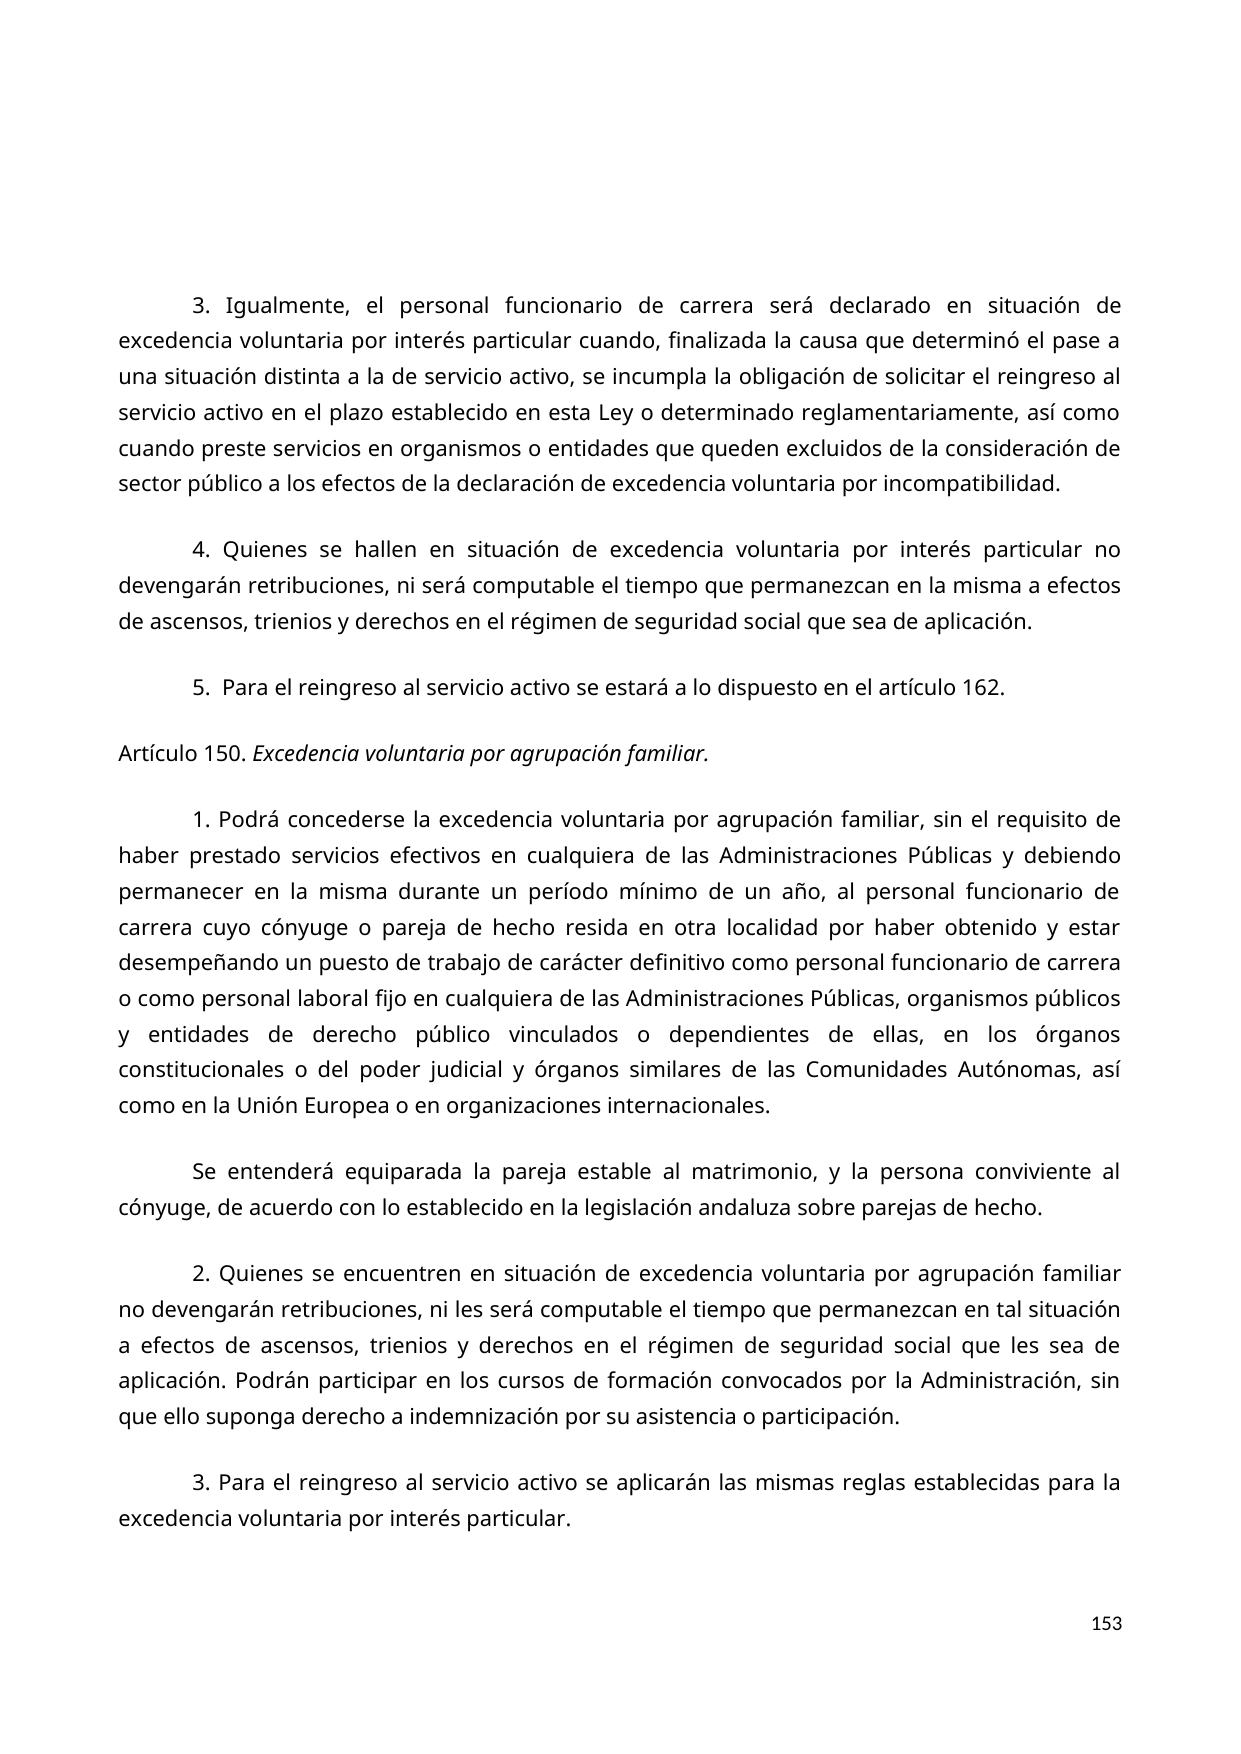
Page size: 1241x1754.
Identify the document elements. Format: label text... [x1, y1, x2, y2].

text 5. Para el reingreso al servicio activo se estará a lo dispuesto en el artículo 162. [118, 672, 1122, 702]
text 4. Quienes se hallen en situación de excedencia voluntaria por interés particular no devengarán retribuciones, ni será computable el tiempo que permanezcan en la misma a efectos de ascensos, trienios y derechos en el régimen de seguridad social que sea de aplicación. [118, 534, 1122, 636]
text 3. Para el reingreso al servicio activo se aplicarán las mismas reglas establecidas para la excedencia voluntaria por interés particular. [118, 1467, 1122, 1533]
text 2. Quienes se encuentren en situación de excedencia voluntaria por agrupación familiar no devengarán retribuciones, ni les será computable el tiempo que permanezcan en tal situación a efectos de ascensos, trienios y derechos en el régimen de seguridad social que les sea de aplicación. Podrán participar en los cursos de formación convocados por la Administración, sin que ello suponga derecho a indemnización por su asistencia o participación. [118, 1258, 1122, 1431]
text 3. Igualmente, el personal funcionario de carrera será declarado en situación de excedencia voluntaria por interés particular cuando, finalizada la causa que determinó el pase a una situación distinta a la de servicio activo, se incumpla la obligación de solicitar el reingreso al servicio activo en el plazo establecido en esta Ley o determinado reglamentariamente, así como cuando preste servicios en organismos o entidades que queden excluidos de la consideración de sector público a los efectos de la declaración de excedencia voluntaria por incompatibilidad. [118, 289, 1122, 498]
text Artículo 150. Excedencia voluntaria por agrupación familiar. [118, 738, 1122, 768]
text 1. Podrá concederse la excedencia voluntaria por agrupación familiar, sin el requisito de haber prestado servicios efectivos en cualquiera de las Administraciones Públicas y debiendo permanecer en la misma durante un período mínimo de un año, al personal funcionario de carrera cuyo cónyuge o pareja de hecho resida en otra localidad por haber obtenido y estar desempeñando un puesto de trabajo de carácter definitivo como personal funcionario de carrera o como personal laboral fijo en cualquiera de las Administraciones Públicas, organismos públicos y entidades de derecho público vinculados o dependientes de ellas, en los órganos constitucionales o del poder judicial y órganos similares de las Comunidades Autónomas, así como en la Unión Europea o en organizaciones internacionales. [118, 804, 1122, 1120]
text Se entenderá equiparada la pareja estable al matrimonio, y la persona conviviente al cónyuge, de acuerdo con lo establecido en la legislación andaluza sobre parejas de hecho. [118, 1156, 1122, 1222]
